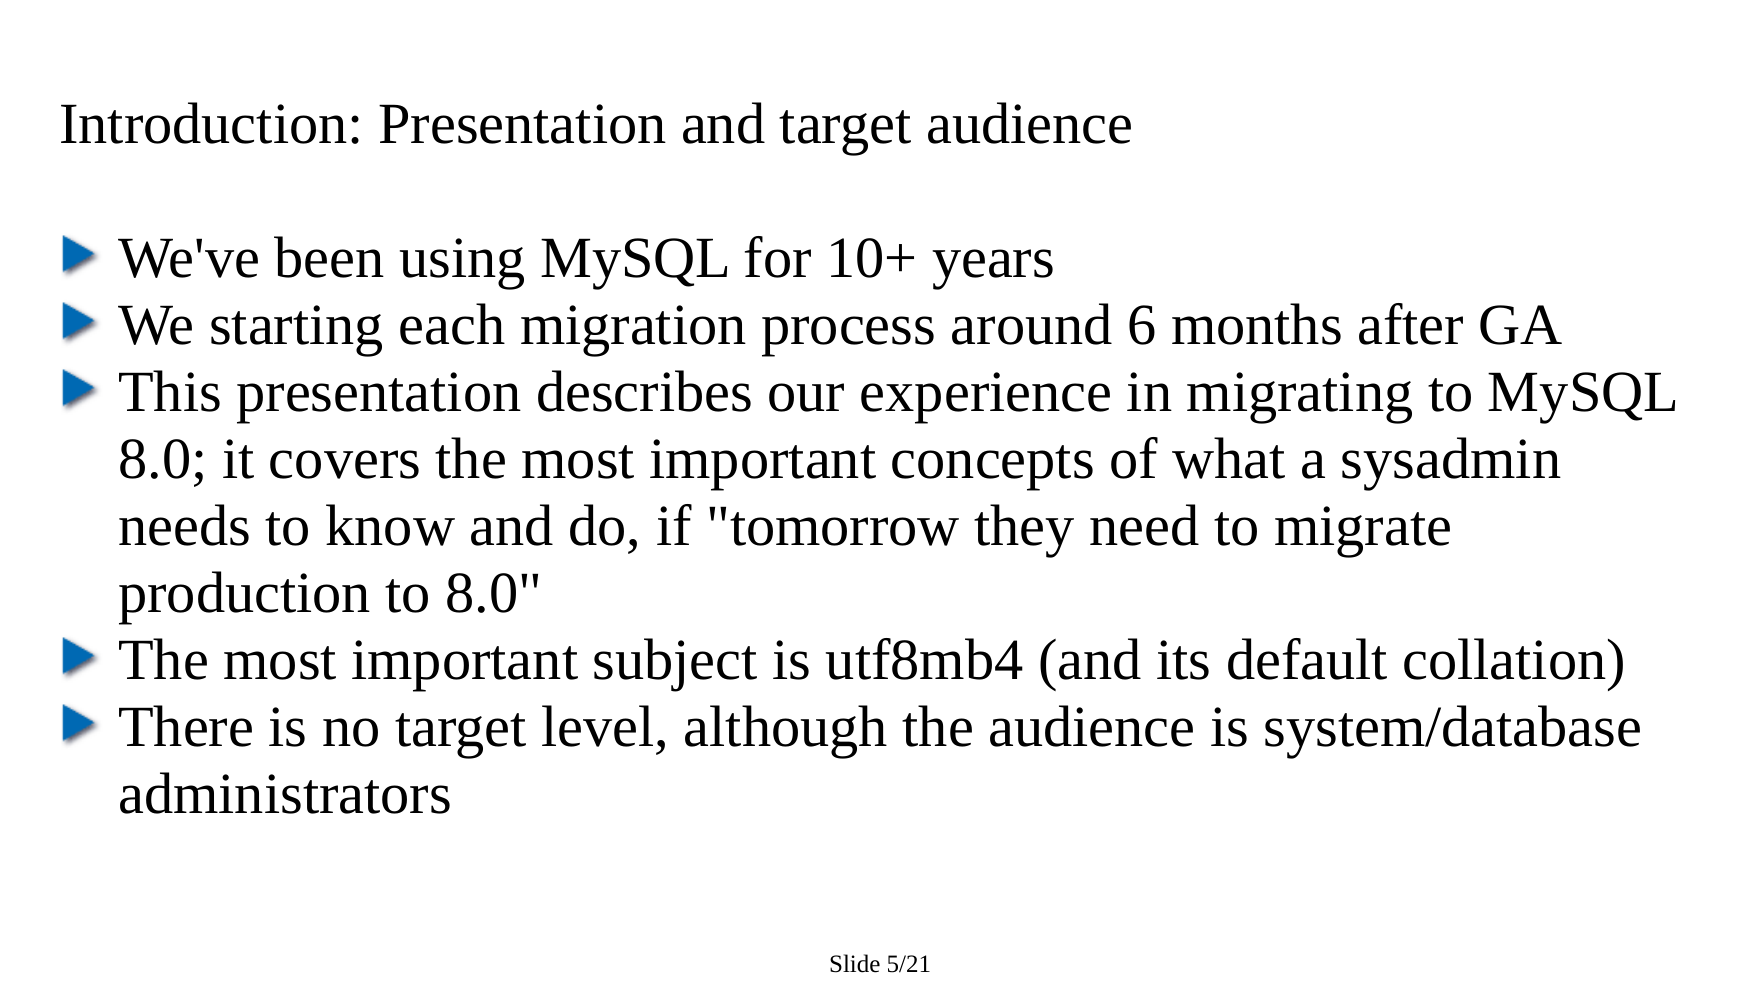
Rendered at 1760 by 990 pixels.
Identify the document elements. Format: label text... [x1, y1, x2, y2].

list There is no target level, although the audience is system/database administrators [59, 692, 1701, 826]
picture [60, 298, 104, 349]
list We starting each migration process around 6 months after GA [59, 290, 1701, 357]
picture [60, 700, 104, 751]
picture [60, 231, 104, 282]
picture [60, 633, 104, 684]
list We've been using MySQL for 10+ years [59, 223, 1701, 290]
list The most important subject is utf8mb4 (and its default collation) [59, 625, 1701, 692]
text Introduction: Presentation and target audience [59, 88, 1701, 156]
picture [60, 365, 104, 416]
list This presentation describes our experience in migrating to MySQL 8.0; it covers the most important concepts of what a sysadmin needs to know and do, if "tomorrow they need to migrate production to 8.0" [59, 357, 1701, 625]
